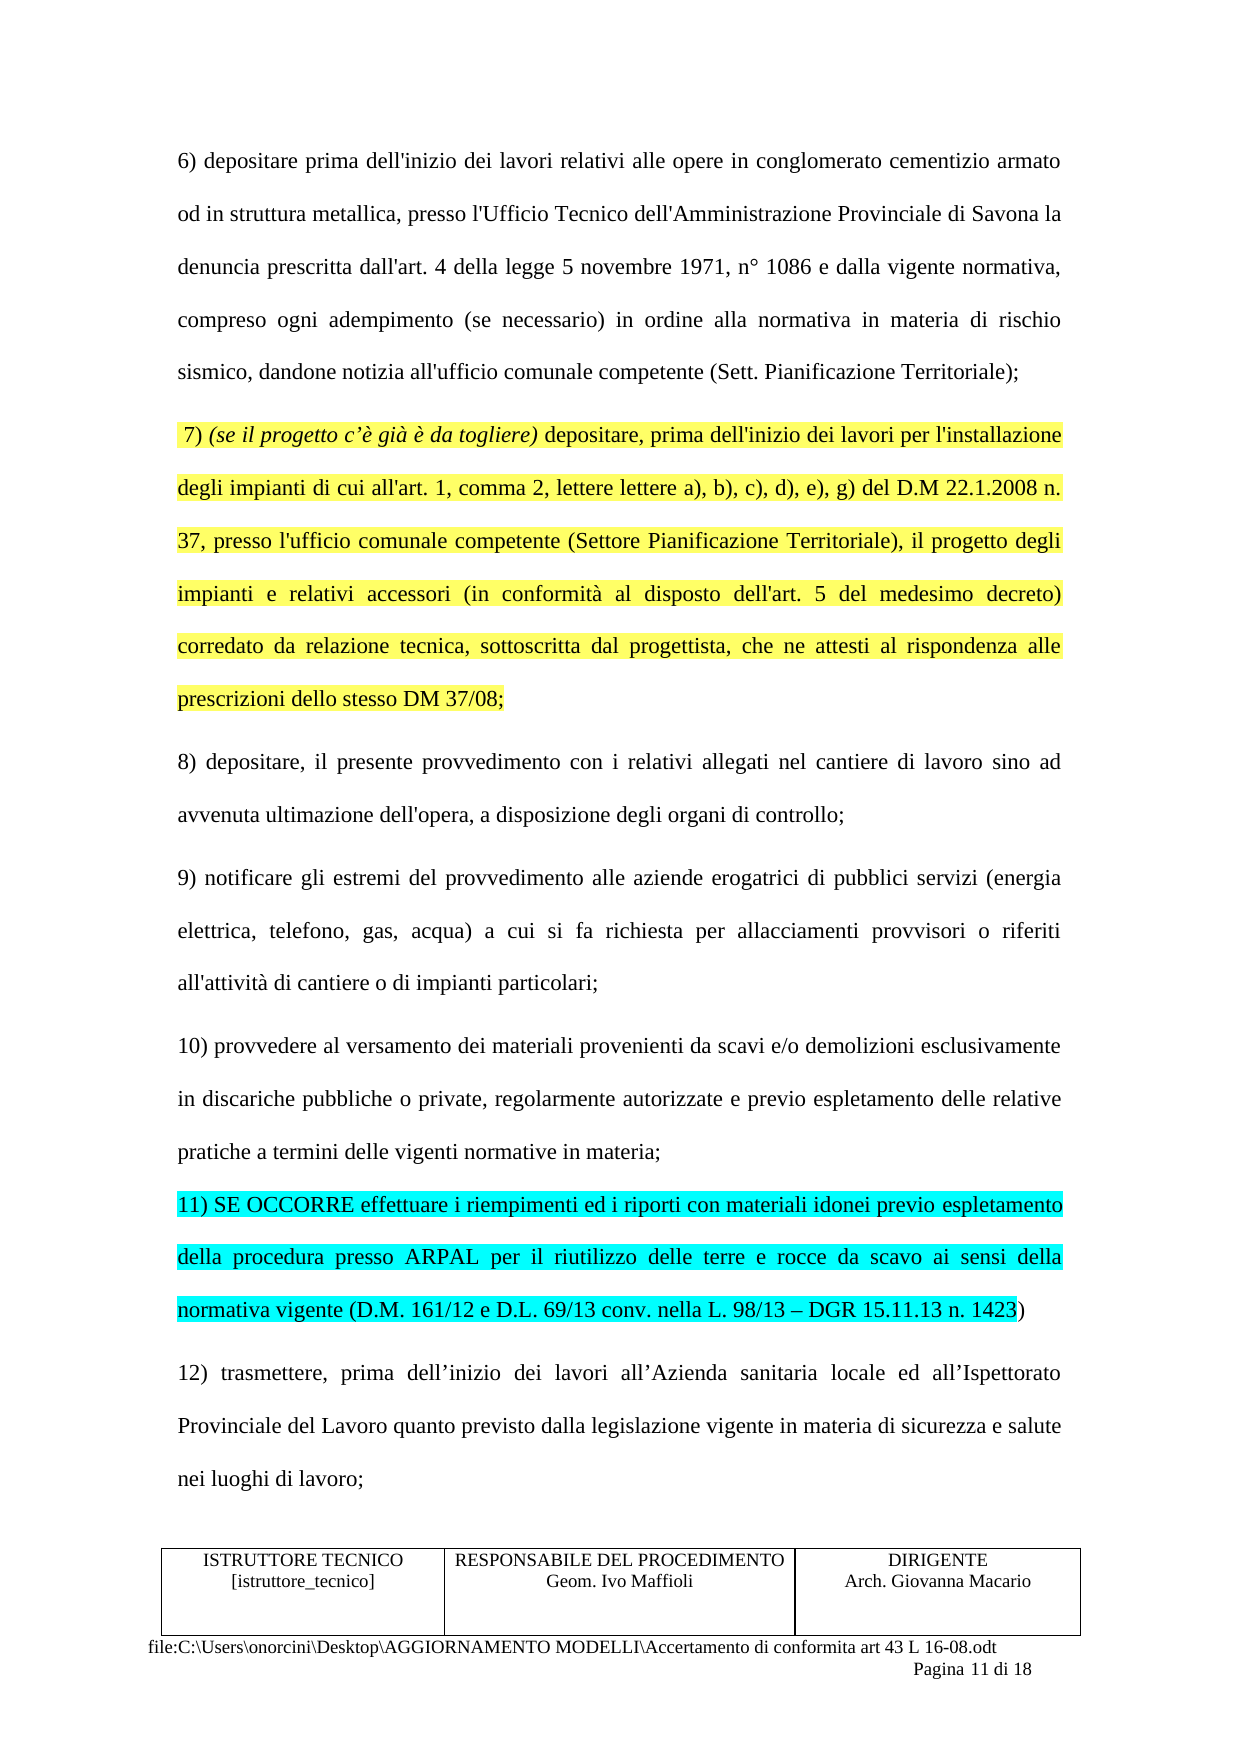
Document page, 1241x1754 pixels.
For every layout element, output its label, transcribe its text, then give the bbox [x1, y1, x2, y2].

text 7) (se il progetto c’è già è da togliere) depositare, prima dell'inizio dei lavori per l'installazione degli impianti di cui all'art. 1, comma 2, lettere lettere a), b), c), d), e), g) del D.M 22.1.2008 n. 37, presso l'ufficio comunale competente (Settore Pianificazione Territoriale), il progetto degli impianti e relativi accessori (in conformità al disposto dell'art. 5 del medesimo decreto) corredato da relazione tecnica, sottoscritta dal progettista, che ne attesti al rispondenza alle prescrizioni dello stesso DM 37/08; [177, 422, 1063, 711]
text 10) provvedere al versamento dei materiali provenienti da scavi e/o demolizioni esclusivamente in discariche pubbliche o private, regolarmente autorizzate e previo espletamento delle relative pratiche a termini delle vigenti normative in materia; [177, 1033, 1063, 1164]
text 9) notificare gli estremi del provvedimento alle aziende erogatrici di pubblici servizi (energia elettrica, telefono, gas, acqua) a cui si fa richiesta per allacciamenti provvisori o riferiti all'attività di cantiere o di impianti particolari; [177, 864, 1063, 996]
text 6) depositare prima dell'inizio dei lavori relativi alle opere in conglomerato cementizio armato od in struttura metallica, presso l'Ufficio Tecnico dell'Amministrazione Provinciale di Savona la denuncia prescritta dall'art. 4 della legge 5 novembre 1971, n° 1086 e dalla vigente normativa, compreso ogni adempimento (se necessario) in ordine alla normativa in materia di rischio sismico, dandone notizia all'ufficio comunale competente (Sett. Pianificazione Territoriale); [177, 148, 1063, 385]
text 8) depositare, il presente provvedimento con i relativi allegati nel cantiere di lavoro sino ad avvenuta ultimazione dell'opera, a disposizione degli organi di controllo; [177, 748, 1063, 827]
text 11) SE OCCORRE effettuare i riempimenti ed i riporti con materiali idonei previo espletamento della procedura presso ARPAL per il riutilizzo delle terre e rocce da scavo ai sensi della normativa vigente (D.M. 161/12 e D.L. 69/13 conv. nella L. 98/13 – DGR 15.11.13 n. 1423) [177, 1191, 1063, 1322]
text 12) trasmettere, prima dell’inizio dei lavori all’Azienda sanitaria locale ed all’Ispettorato Provinciale del Lavoro quanto previsto dalla legislazione vigente in materia di sicurezza e salute nei luoghi di lavoro; [177, 1359, 1063, 1491]
